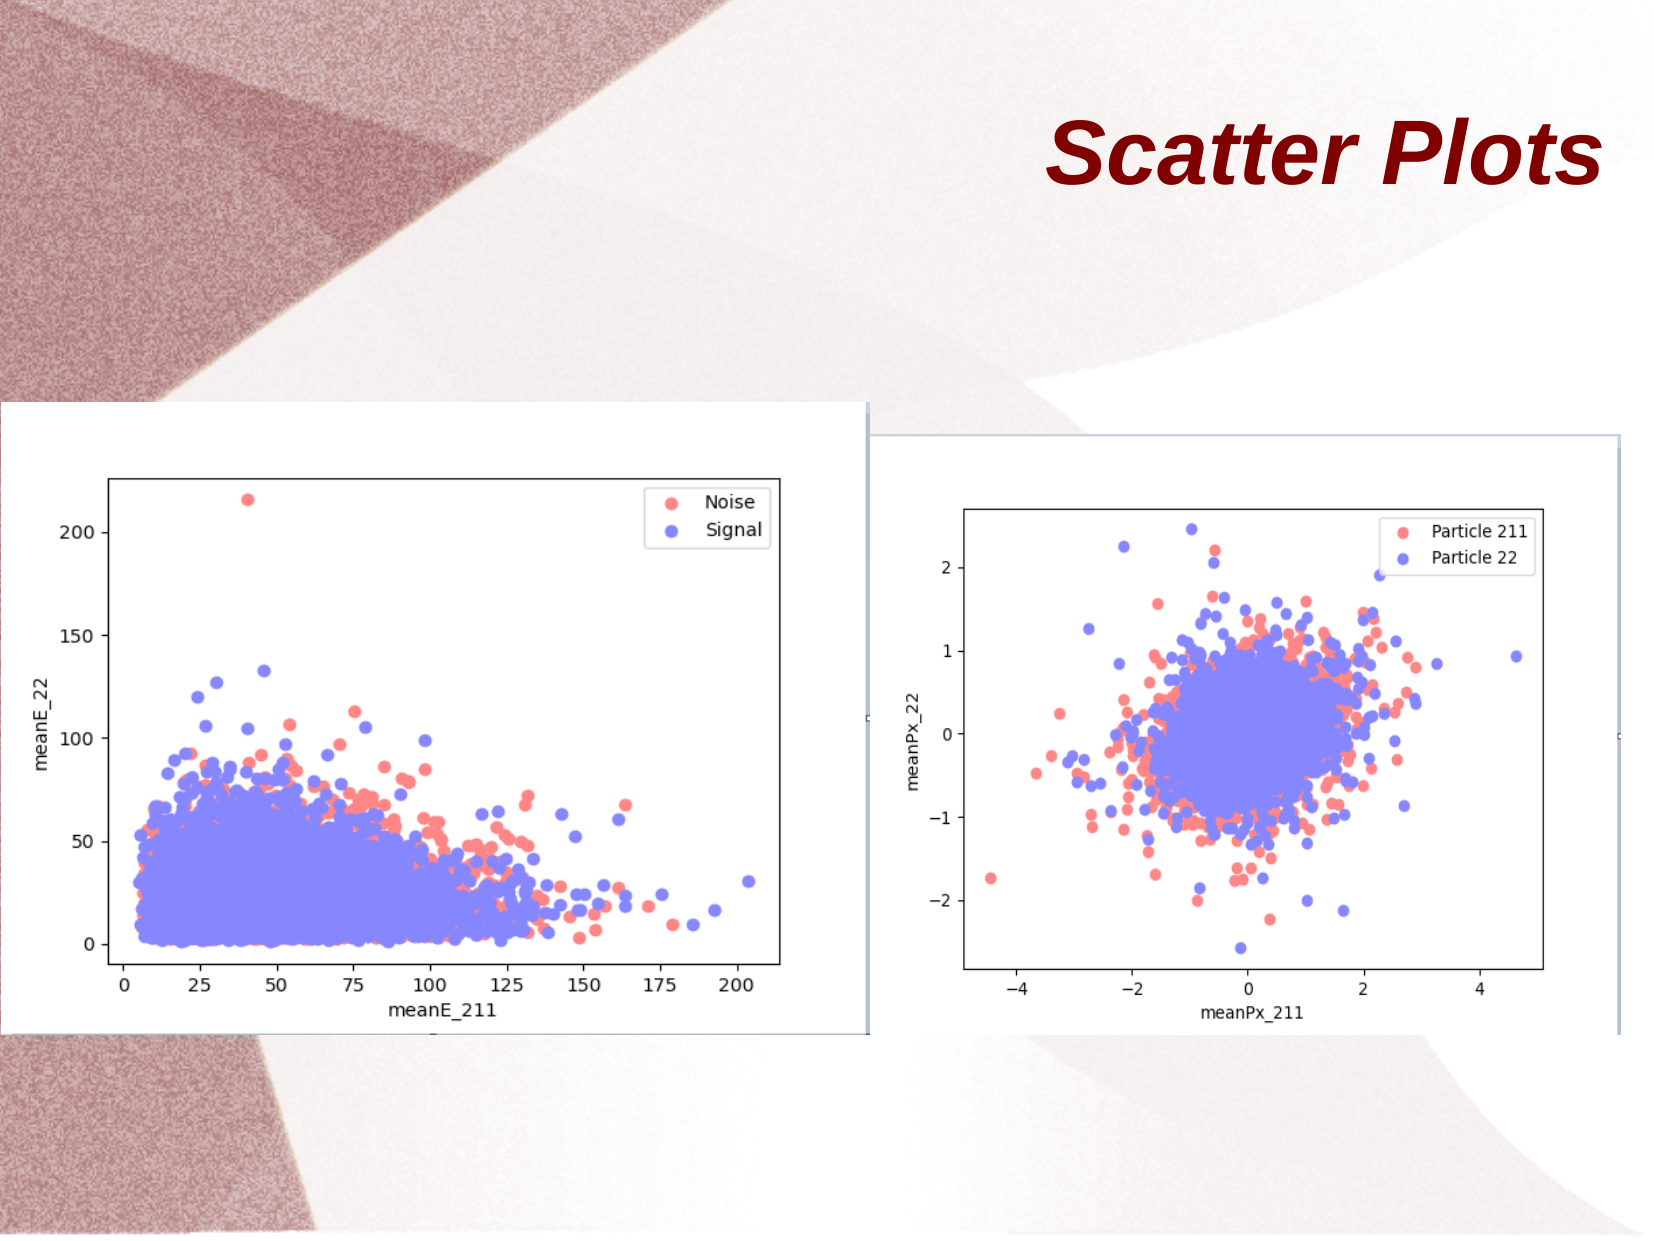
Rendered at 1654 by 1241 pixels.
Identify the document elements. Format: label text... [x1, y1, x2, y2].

picture [0, 0, 1654, 1241]
title Scatter Plots [596, 49, 1607, 257]
